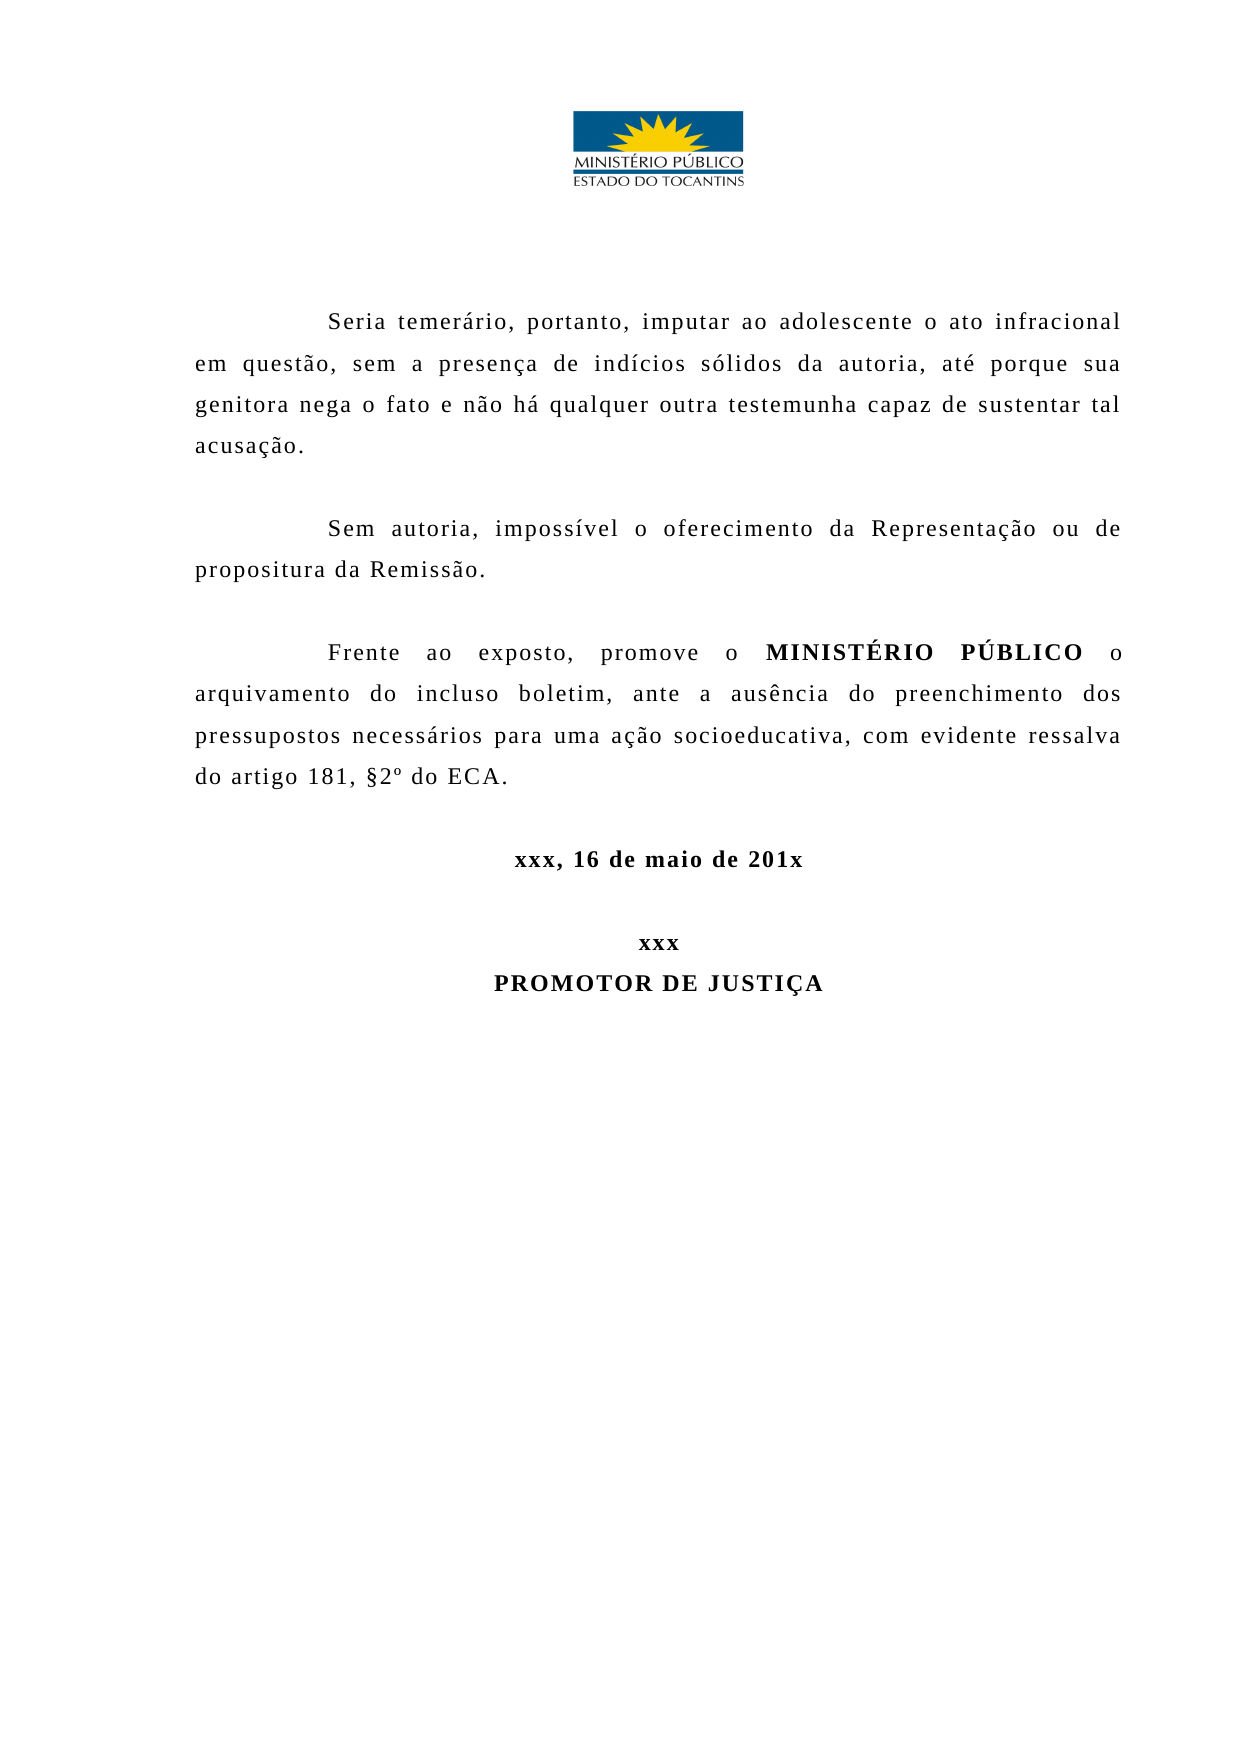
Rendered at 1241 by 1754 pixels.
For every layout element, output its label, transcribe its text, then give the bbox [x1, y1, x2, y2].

picture [573, 111, 744, 186]
subtitle PROMOTOR DE JUSTIÇA [195, 969, 1122, 996]
text Seria temerário, portanto, imputar ao adolescente o ato infracional em questão, sem a presença de indícios sólidos da autoria, até porque sua genitora nega o fato e não há qualquer outra testemunha capaz de sustentar tal acusação. [195, 307, 1122, 459]
text Sem autoria, impossível o oferecimento da Representação ou de propositura da Remissão. [195, 514, 1122, 583]
text xxx, 16 de maio de 201x [195, 845, 1122, 872]
text Frente ao exposto, promove o MINISTÉRIO PÚBLICO o arquivamento do incluso boletim, ante a ausência do preenchimento dos pressupostos necessários para uma ação socioeducativa, com evidente ressalva do artigo 181, §2º do ECA. [195, 638, 1122, 790]
text xxx [195, 927, 1122, 955]
